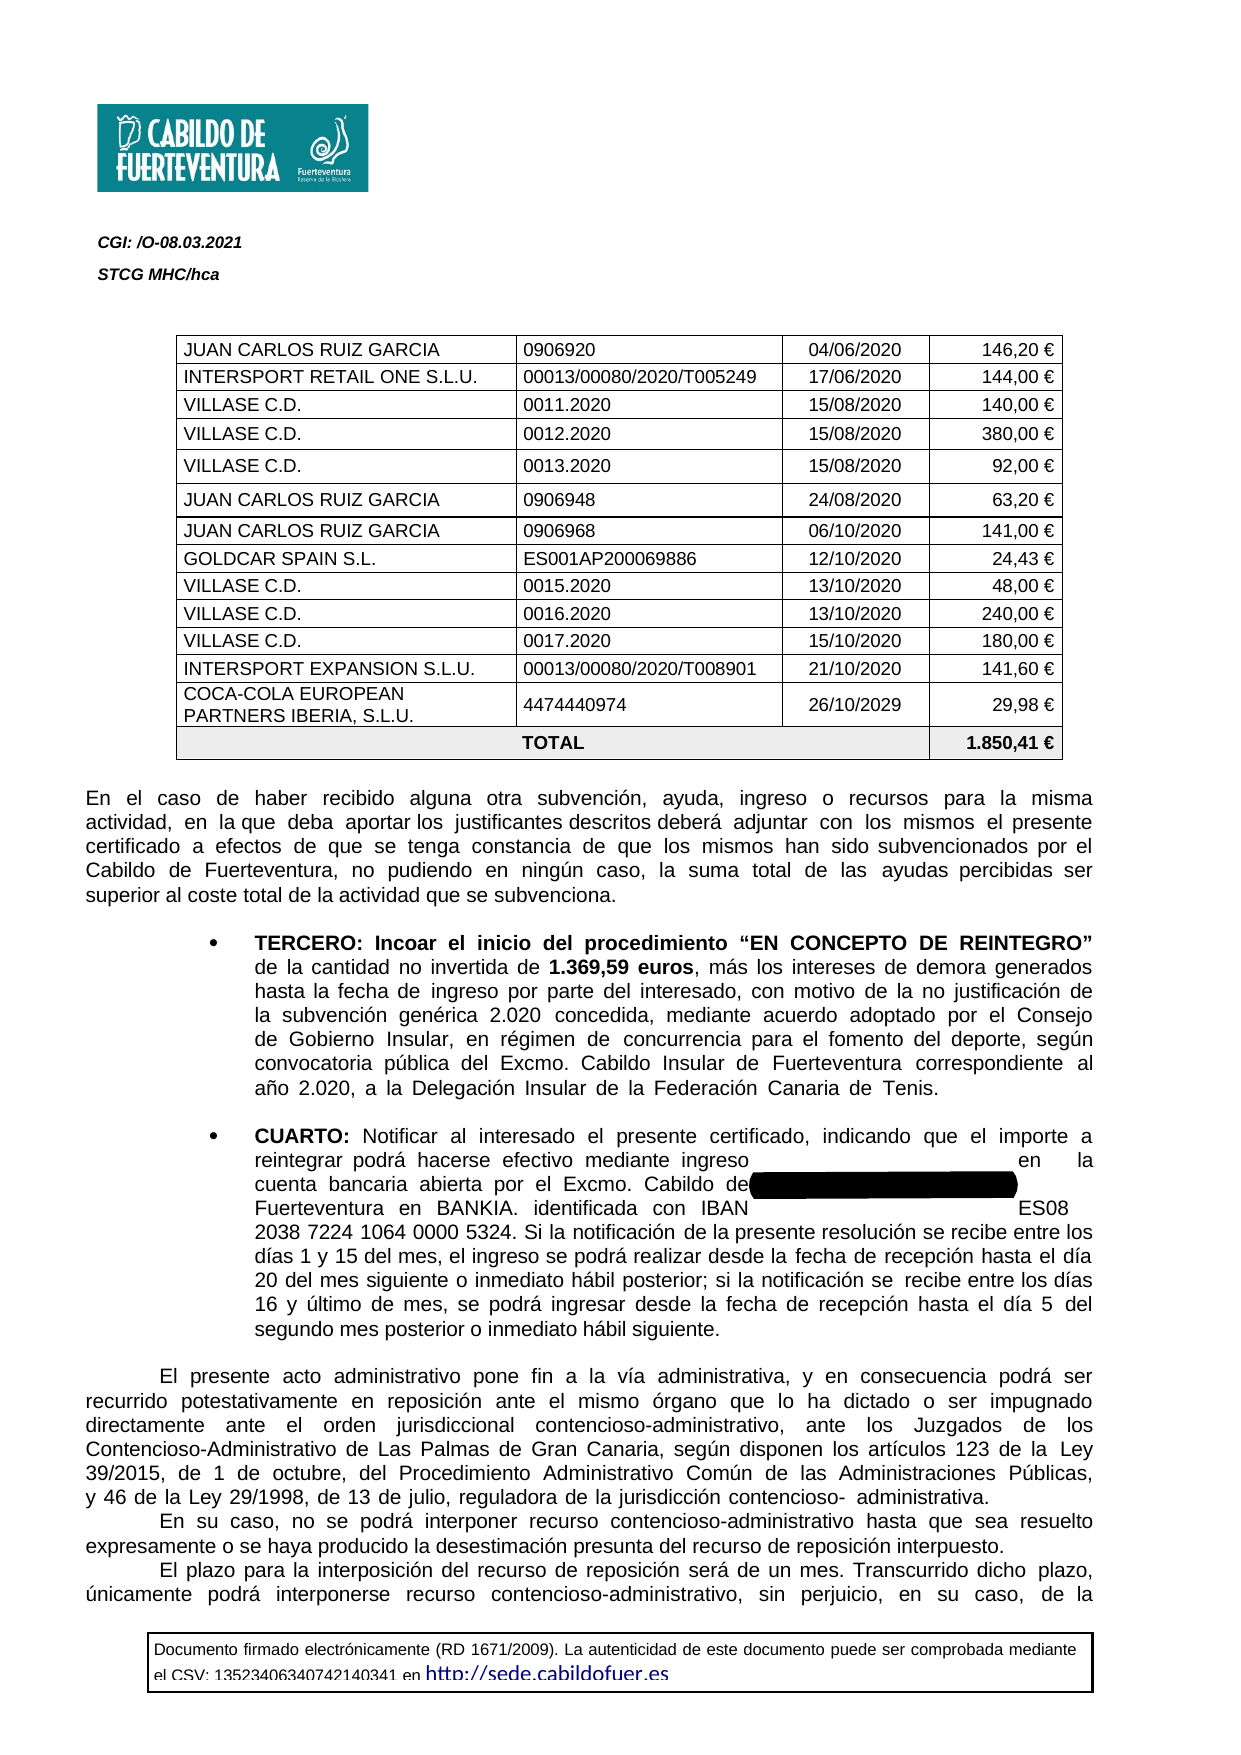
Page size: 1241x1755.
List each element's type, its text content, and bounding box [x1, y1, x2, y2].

table_cell 21/10/2020 [783, 655, 929, 682]
table_cell 15/08/2020 [783, 419, 929, 449]
table_cell 24/08/2020 [783, 484, 929, 516]
table_cell VILLASE C.D. [177, 573, 516, 599]
list TERCERO: Incoar el inicio del procedimiento “EN CONCEPTO DE REINTEGRO” de la cantidad no invertida de 1.369,59 euros, más los intereses de demora generados hasta la fecha de ingreso por parte del interesado, con motivo de la no justificación de la subvención genérica 2.020 concedida, mediante acuerdo adoptado por el Consejo de Gobierno Insular, en régimen de concurrencia para el fomento del deporte, según convocatoria pública del Excmo. Cabildo Insular de Fuerteventura correspondiente al año 2.020, a la Delegación Insular de la Federación Canaria de Tenis. [210, 930, 1093, 1099]
table_cell 06/10/2020 [783, 518, 929, 544]
table_cell 26/10/2029 [783, 683, 929, 726]
table_cell JUAN CARLOS RUIZ GARCIA [177, 484, 516, 516]
table_cell 13/10/2020 [783, 573, 929, 599]
table_cell 63,20 € [930, 484, 1062, 516]
table_cell 0016.2020 [517, 600, 782, 627]
table_cell 0013.2020 [517, 450, 782, 482]
table_cell 0906968 [517, 518, 782, 544]
table_cell 0015.2020 [517, 573, 782, 599]
list CUARTO: Notificar al interesado el presente certificado, indicando que el importe a reintegrar podrá hacerse efectivo mediante ingreso en la cuenta bancaria abierta por el Excmo. Cabildo de Fuerteventura en BANKIA. identificada con IBAN ES08 2038 7224 1064 0000 5324. Si la notificación de la presente resolución se recibe entre los días 1 y 15 del mes, el ingreso se podrá realizar desde la fecha de recepción hasta el día 20 del mes siguiente o inmediato hábil posterior; si la notificación se recibe entre los días 16 y último de mes, se podrá ingresar desde la fecha de recepción hasta el día 5 del segundo mes posterior o inmediato hábil siguiente. [210, 1123, 1093, 1340]
table_cell VILLASE C.D. [177, 391, 516, 418]
table_cell INTERSPORT EXPANSION S.L.U. [177, 655, 516, 682]
table_cell 13/10/2020 [783, 600, 929, 627]
table_cell 0011.2020 [517, 391, 782, 418]
table_cell 0906948 [517, 484, 782, 516]
table_cell 4474440974 [517, 683, 782, 726]
table_cell 240,00 € [930, 600, 1062, 627]
table_cell 15/10/2020 [783, 628, 929, 654]
table_cell VILLASE C.D. [177, 419, 516, 449]
table_cell VILLASE C.D. [177, 600, 516, 627]
table_cell 141,60 € [930, 655, 1062, 682]
table_cell 92,00 € [930, 450, 1062, 482]
table_cell 12/10/2020 [783, 545, 929, 572]
table_cell JUAN CARLOS RUIZ GARCIA [177, 518, 516, 544]
table_cell 17/06/2020 [783, 364, 929, 390]
table_cell 180,00 € [930, 628, 1062, 654]
table_cell 29,98 € [930, 683, 1062, 726]
table_cell COCA-COLA EUROPEAN PARTNERS IBERIA, S.L.U. [177, 683, 516, 726]
table_cell 00013/00080/2020/T008901 [517, 655, 782, 682]
table_cell 24,43 € [930, 545, 1062, 572]
table_header 146,20 € [930, 336, 1062, 363]
table_cell 140,00 € [930, 391, 1062, 418]
table_cell 15/08/2020 [783, 450, 929, 482]
table_header 04/06/2020 [783, 336, 929, 363]
table_cell GOLDCAR SPAIN S.L. [177, 545, 516, 572]
table_cell VILLASE C.D. [177, 628, 516, 654]
table_cell VILLASE C.D. [177, 450, 516, 482]
table_cell 48,00 € [930, 573, 1062, 599]
text En el caso de haber recibido alguna otra subvención, ayuda, ingreso o recursos para la misma actividad, en la que deba aportar los justificantes descritos deberá adjuntar con los mismos el presente certificado a efectos de que se tenga constancia de que los mismos han sido subvencionados por el Cabildo de Fuerteventura, no pudiendo en ningún caso, la suma total de las ayudas percibidas ser superior al coste total de la actividad que se subvenciona. [85, 786, 1093, 906]
text En su caso, no se podrá interponer recurso contencioso-administrativo hasta que sea resuelto expresamente o se haya producido la desestimación presunta del recurso de reposición interpuesto. [85, 1509, 1093, 1557]
table_cell INTERSPORT RETAIL ONE S.L.U. [177, 364, 516, 390]
table_cell TOTAL [177, 727, 929, 758]
table_cell 380,00 € [930, 419, 1062, 449]
table_header 0906920 [517, 336, 782, 363]
table_cell 144,00 € [930, 364, 1062, 390]
table_cell 0017.2020 [517, 628, 782, 654]
table_header JUAN CARLOS RUIZ GARCIA [177, 336, 516, 363]
text El presente acto administrativo pone fin a la vía administrativa, y en consecuencia podrá ser recurrido potestativamente en reposición ante el mismo órgano que lo ha dictado o ser impugnado directamente ante el orden jurisdiccional contencioso-administrativo, ante los Juzgados de los Contencioso-Administrativo de Las Palmas de Gran Canaria, según disponen los artículos 123 de la Ley 39/2015, de 1 de octubre, del Procedimiento Administrativo Común de las Administraciones Públicas, y 46 de la Ley 29/1998, de 13 de julio, reguladora de la jurisdicción contencioso- administrativa. [85, 1364, 1093, 1509]
table_cell ES001AP200069886 [517, 545, 782, 572]
table_cell 00013/00080/2020/T005249 [517, 364, 782, 390]
text El plazo para la interposición del recurso de reposición será de un mes. Transcurrido dicho plazo, únicamente podrá interponerse recurso contencioso-administrativo, sin perjuicio, en su caso, de la [85, 1557, 1093, 1606]
table_cell 141,00 € [930, 518, 1062, 544]
table_cell 0012.2020 [517, 419, 782, 449]
table_cell 15/08/2020 [783, 391, 929, 418]
table_cell 1.850,41 € [930, 727, 1062, 758]
